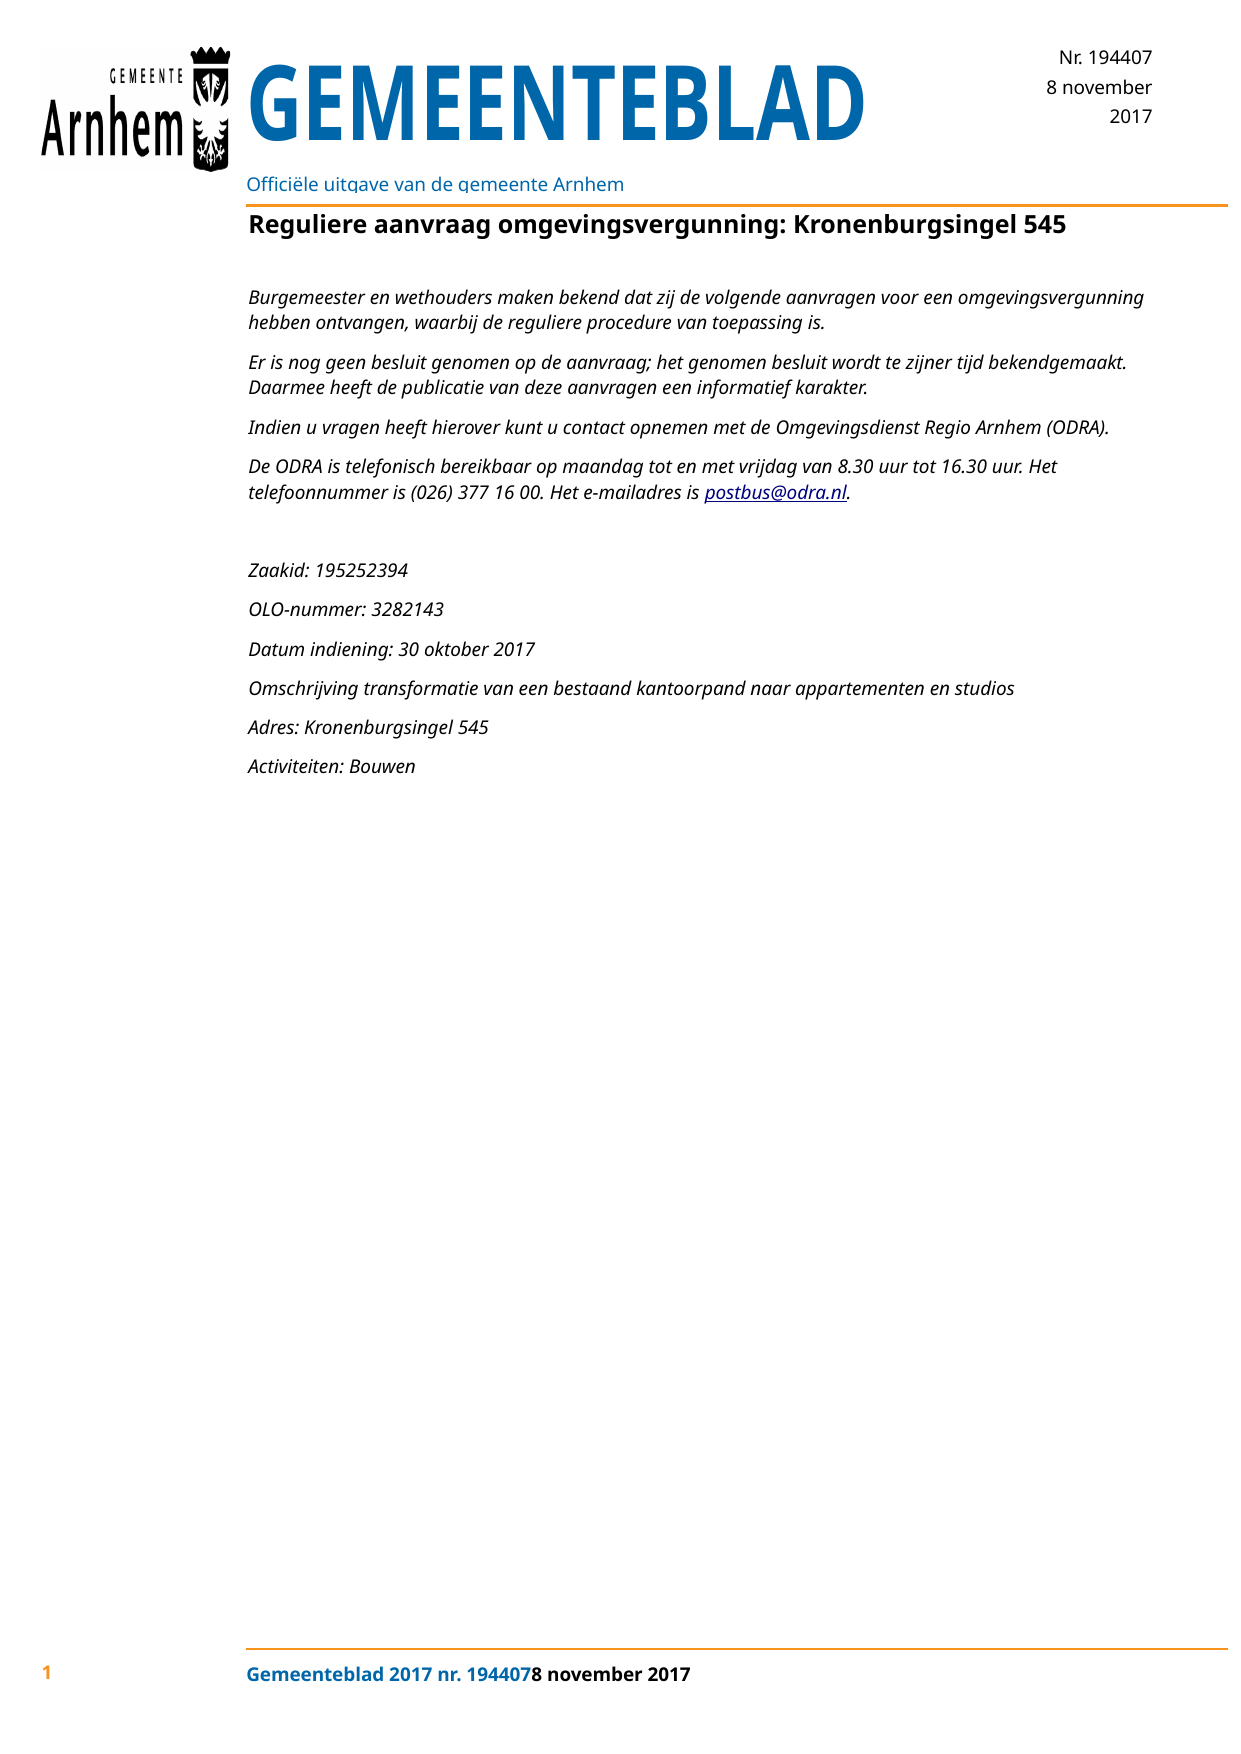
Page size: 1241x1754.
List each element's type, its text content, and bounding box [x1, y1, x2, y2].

text Activiteiten: Bouwen [248, 754, 1152, 779]
text Omschrijving transformatie van een bestaand kantoorpand naar appartementen en studios [248, 675, 1152, 701]
text Zaakid: 195252394 [248, 557, 1152, 583]
text Burgemeester en wethouders maken bekend dat zij de volgende aanvragen voor een omgevingsvergunning hebben ontvangen, waarbij de reguliere procedure van toepassing is. [248, 284, 1152, 335]
text Datum indiening: 30 oktober 2017 [248, 636, 1152, 662]
text OLO-nummer: 3282143 [248, 597, 1152, 622]
text Adres: Kronenburgsingel 545 [248, 714, 1152, 740]
text Reguliere aanvraag omgevingsvergunning: Kronenburgsingel 545 [248, 207, 1152, 241]
text De ODRA is telefonisch bereikbaar op maandag tot en met vrijdag van 8.30 uur tot 16.30 uur. Het telefoonnummer is (026) 377 16 00. Het e-mailadres is postbus@odra.nl. [248, 453, 1152, 504]
text Er is nog geen besluit genomen op de aanvraag; het genomen besluit wordt te zijner tijd bekendgemaakt. Daarmee heeft de publicatie van deze aanvragen een informatief karakter. [248, 349, 1152, 400]
picture [41, 47, 231, 172]
text Indien u vragen heeft hierover kunt u contact opnemen met de Omgevingsdienst Regio Arnhem (ODRA). [248, 414, 1152, 439]
